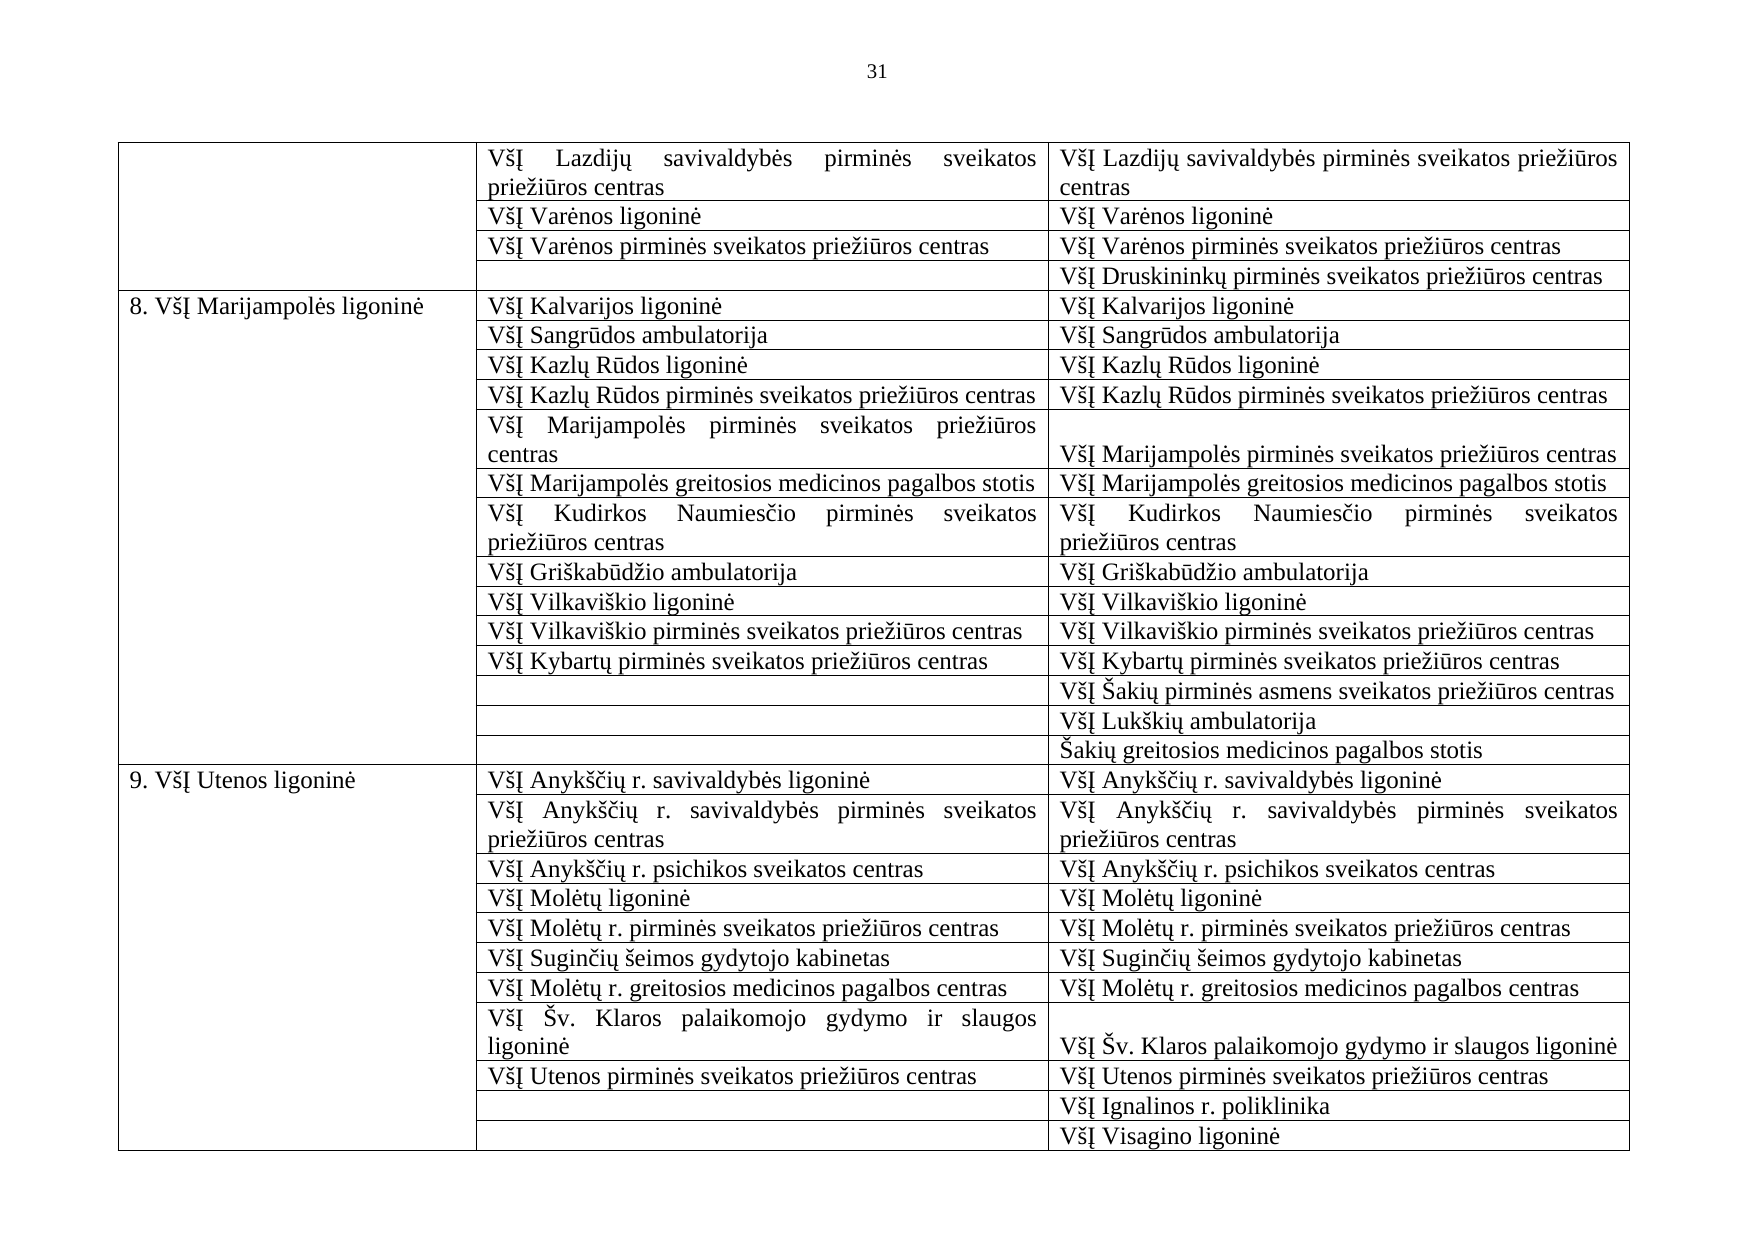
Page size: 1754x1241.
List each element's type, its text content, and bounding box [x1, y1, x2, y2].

table_cell VšĮ Kalvarijos ligoninė [477, 291, 1048, 319]
table_cell VšĮ Utenos pirminės sveikatos priežiūros centras [1049, 1061, 1629, 1090]
table_cell VšĮ Šv. Klaros palaikomojo gydymo ir slaugos ligoninė [1049, 1003, 1629, 1060]
table_cell VšĮ Ignalinos r. poliklinika [1049, 1091, 1629, 1120]
table_cell VšĮ Vilkaviškio ligoninė [477, 587, 1048, 615]
table_cell VšĮ Kazlų Rūdos ligoninė [477, 350, 1048, 379]
table_cell [477, 1091, 1048, 1120]
table_cell VšĮ Visagino ligoninė [1049, 1121, 1629, 1149]
table_cell VšĮ Lazdijų savivaldybės pirminės sveikatos priežiūros centras [1049, 143, 1629, 200]
table_cell VšĮ Marijampolės pirminės sveikatos priežiūros centras [477, 410, 1048, 467]
table_cell VšĮ Varėnos ligoninė [477, 201, 1048, 230]
table_cell VšĮ Anykščių r. psichikos sveikatos centras [477, 854, 1048, 882]
table_cell VšĮ Marijampolės pirminės sveikatos priežiūros centras [1049, 410, 1629, 467]
table_cell [477, 736, 1048, 764]
table_cell VšĮ Marijampolės greitosios medicinos pagalbos stotis [1049, 469, 1629, 497]
table_cell [477, 676, 1048, 705]
table_cell VšĮ Kudirkos Naumiesčio pirminės sveikatos priežiūros centras [477, 498, 1048, 556]
table_cell VšĮ Anykščių r. savivaldybės ligoninė [477, 765, 1048, 794]
table_cell VšĮ Anykščių r. savivaldybės pirminės sveikatos priežiūros centras [1049, 795, 1629, 853]
table_cell VšĮ Suginčių šeimos gydytojo kabinetas [1049, 943, 1629, 972]
table_cell VšĮ Molėtų ligoninė [1049, 884, 1629, 912]
table_cell VšĮ Lukškių ambulatorija [1049, 706, 1629, 734]
table_cell VšĮ Anykščių r. savivaldybės pirminės sveikatos priežiūros centras [477, 795, 1048, 853]
table_cell VšĮ Kybartų pirminės sveikatos priežiūros centras [477, 646, 1048, 675]
table_cell VšĮ Griškabūdžio ambulatorija [1049, 557, 1629, 586]
table_cell VšĮ Vilkaviškio ligoninė [1049, 587, 1629, 615]
table_cell [477, 1121, 1048, 1149]
table_cell VšĮ Vilkaviškio pirminės sveikatos priežiūros centras [1049, 616, 1629, 645]
table_cell VšĮ Varėnos pirminės sveikatos priežiūros centras [1049, 231, 1629, 260]
table_cell VšĮ Anykščių r. psichikos sveikatos centras [1049, 854, 1629, 882]
table_cell Šakių greitosios medicinos pagalbos stotis [1049, 736, 1629, 764]
table_cell VšĮ Molėtų ligoninė [477, 884, 1048, 912]
table_cell VšĮ Kudirkos Naumiesčio pirminės sveikatos priežiūros centras [1049, 498, 1629, 556]
table_cell VšĮ Anykščių r. savivaldybės ligoninė [1049, 765, 1629, 794]
table_cell [477, 706, 1048, 734]
table_cell VšĮ Marijampolės greitosios medicinos pagalbos stotis [477, 469, 1048, 497]
table_cell VšĮ Varėnos ligoninė [1049, 201, 1629, 230]
table_cell 8. VšĮ Marijampolės ligoninė [119, 291, 476, 764]
table_cell VšĮ Vilkaviškio pirminės sveikatos priežiūros centras [477, 616, 1048, 645]
table_cell VšĮ Suginčių šeimos gydytojo kabinetas [477, 943, 1048, 972]
table_cell 9. VšĮ Utenos ligoninė [119, 765, 476, 1149]
table_cell VšĮ Sangrūdos ambulatorija [1049, 321, 1629, 349]
table_cell VšĮ Varėnos pirminės sveikatos priežiūros centras [477, 231, 1048, 260]
table_cell VšĮ Kybartų pirminės sveikatos priežiūros centras [1049, 646, 1629, 675]
table_cell [119, 143, 476, 290]
table_cell VšĮ Lazdijų savivaldybės pirminės sveikatos priežiūros centras [477, 143, 1048, 200]
table_cell VšĮ Kalvarijos ligoninė [1049, 291, 1629, 319]
table_cell VšĮ Molėtų r. pirminės sveikatos priežiūros centras [477, 913, 1048, 942]
table_cell VšĮ Griškabūdžio ambulatorija [477, 557, 1048, 586]
table_cell VšĮ Molėtų r. greitosios medicinos pagalbos centras [1049, 973, 1629, 1002]
table_cell VšĮ Kazlų Rūdos ligoninė [1049, 350, 1629, 379]
table_cell VšĮ Druskininkų pirminės sveikatos priežiūros centras [1049, 261, 1629, 290]
table_cell VšĮ Utenos pirminės sveikatos priežiūros centras [477, 1061, 1048, 1090]
table_cell [477, 261, 1048, 290]
table_cell VšĮ Kazlų Rūdos pirminės sveikatos priežiūros centras [1049, 380, 1629, 409]
table_cell VšĮ Molėtų r. pirminės sveikatos priežiūros centras [1049, 913, 1629, 942]
table_cell VšĮ Molėtų r. greitosios medicinos pagalbos centras [477, 973, 1048, 1002]
table_cell VšĮ Šv. Klaros palaikomojo gydymo ir slaugos ligoninė [477, 1003, 1048, 1060]
table_cell VšĮ Sangrūdos ambulatorija [477, 321, 1048, 349]
table_cell VšĮ Šakių pirminės asmens sveikatos priežiūros centras [1049, 676, 1629, 705]
table_cell VšĮ Kazlų Rūdos pirminės sveikatos priežiūros centras [477, 380, 1048, 409]
